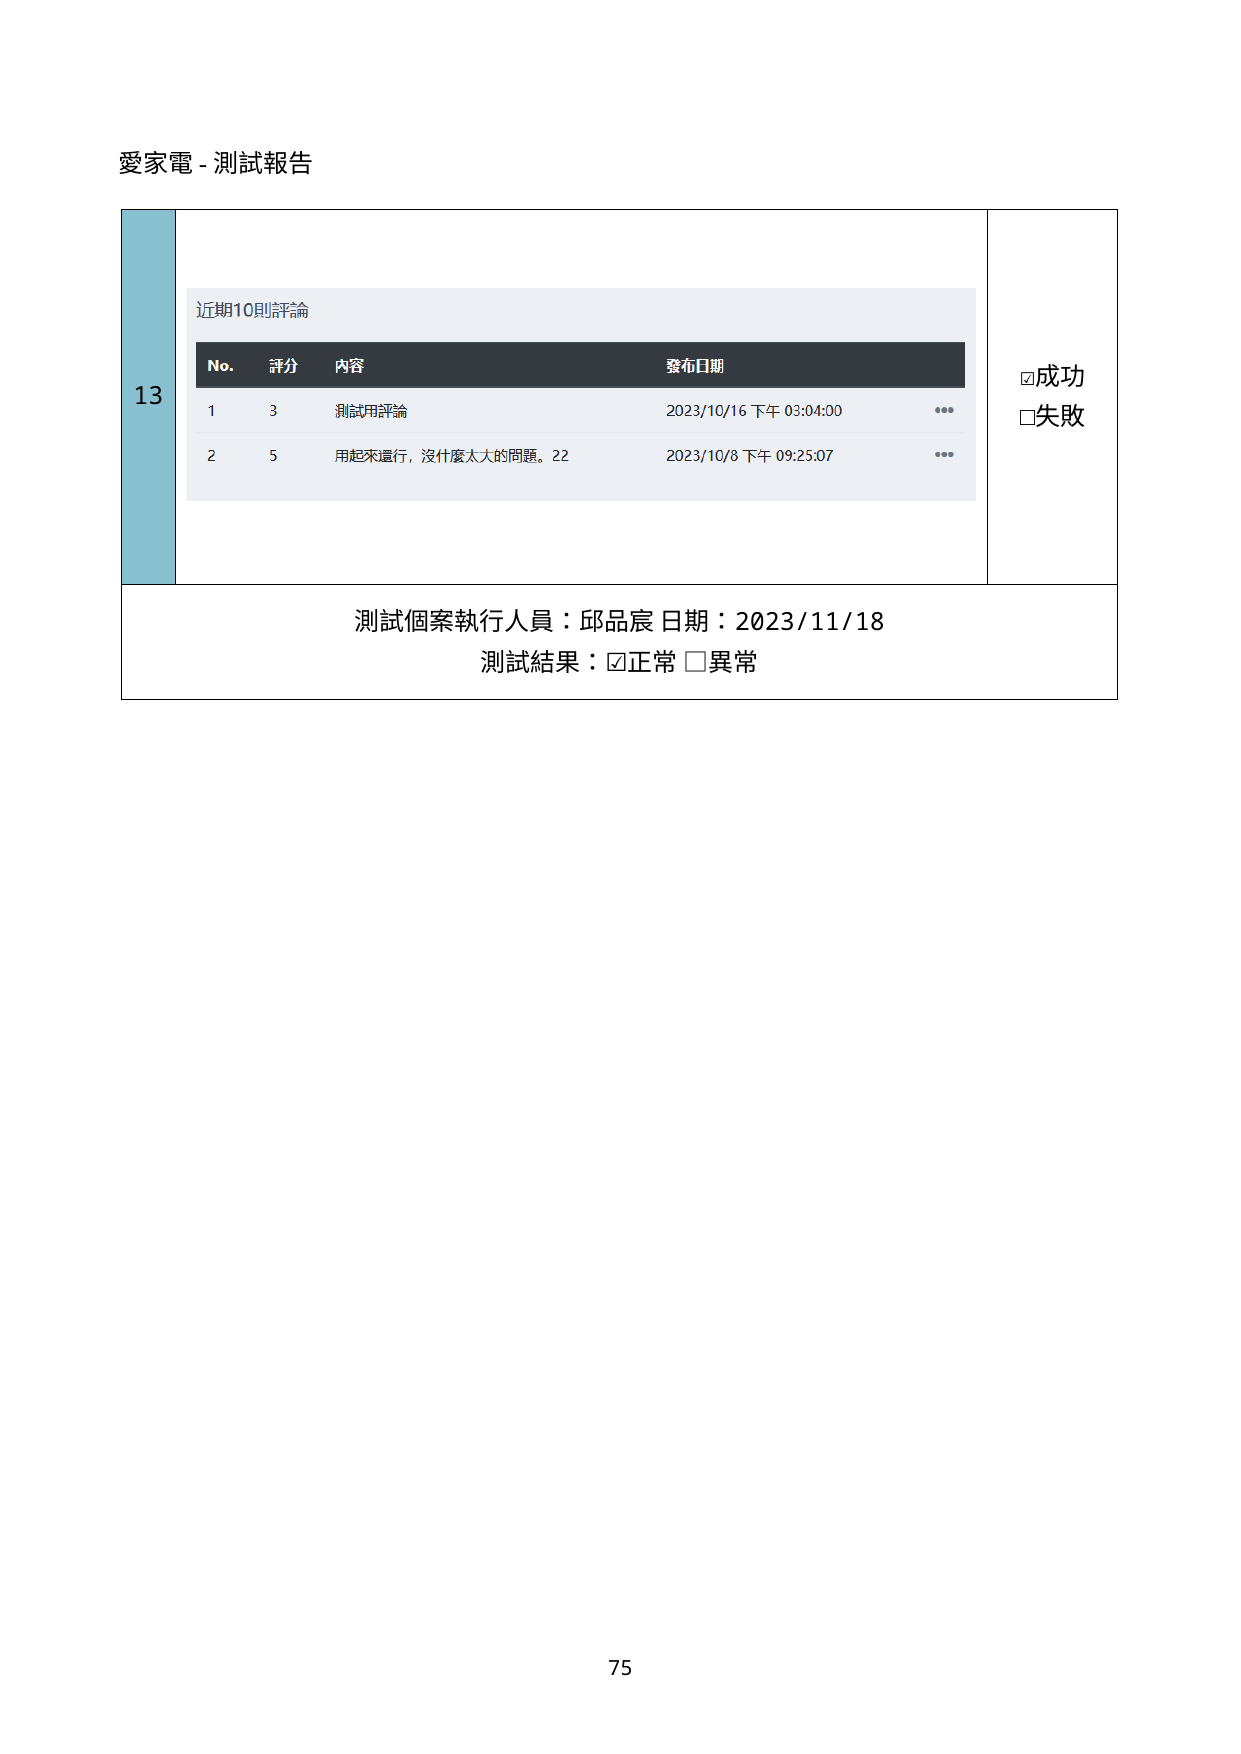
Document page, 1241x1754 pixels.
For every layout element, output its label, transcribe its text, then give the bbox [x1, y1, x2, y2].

table_cell 13 [122, 210, 175, 584]
table_cell 測試個案執行人員：邱品宸 日期：2023/11/18 測試結果：☑正常 □異常 [122, 585, 1117, 699]
table_cell [176, 210, 987, 584]
table_cell ☑成功 □失敗 [988, 210, 1117, 584]
picture [186, 288, 977, 501]
